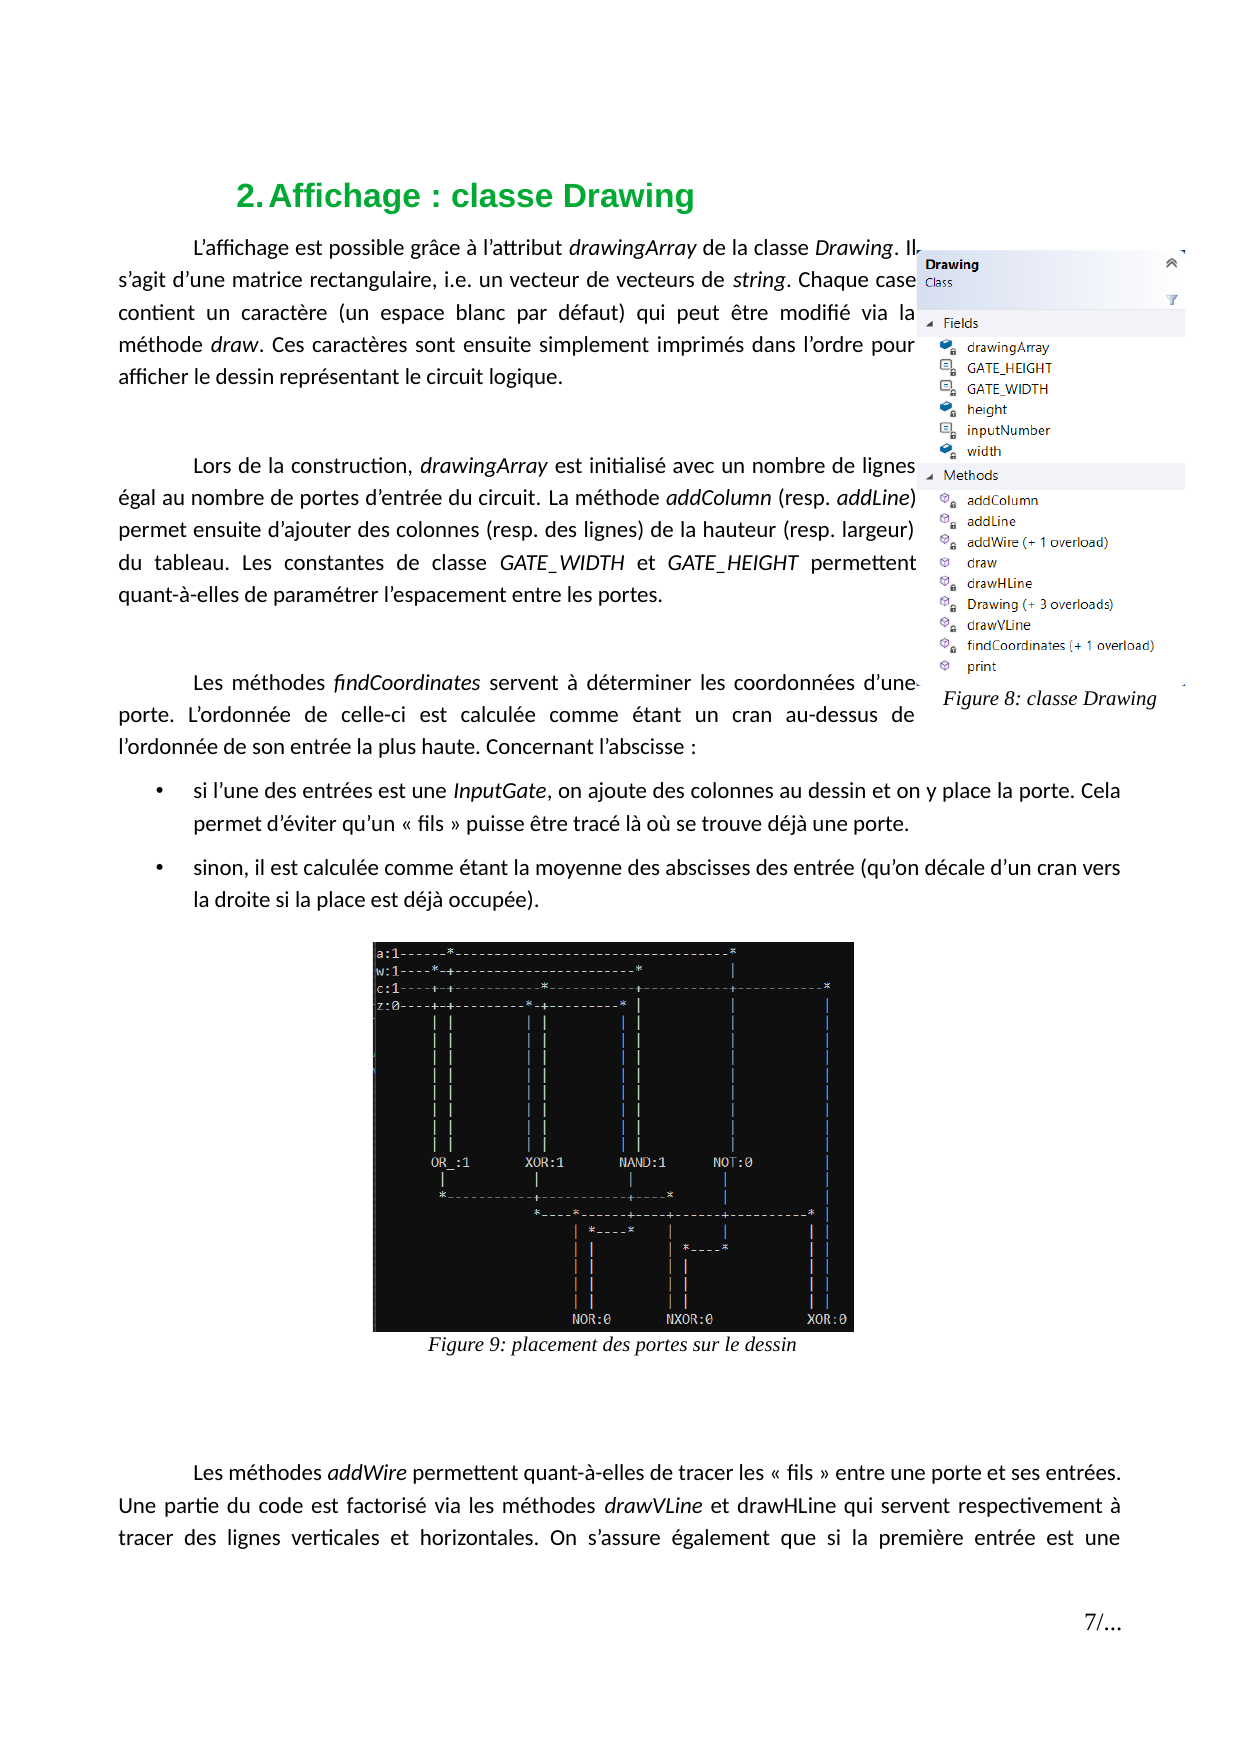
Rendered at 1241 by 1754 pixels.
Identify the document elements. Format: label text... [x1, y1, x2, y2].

list si l’une des entrées est une InputGate, on ajoute des colonnes au dessin et on y place la porte. Cela permet d’éviter qu’un « fils » puisse être tracé là où se trouve déjà une porte. [156, 776, 1122, 837]
picture [372, 942, 854, 1332]
text Lors de la construction, drawingArray est initialisé avec un nombre de lignes égal au nombre de portes d’entrée du circuit. La méthode addColumn (resp. addLine) permet ensuite d’ajouter des colonnes (resp. des lignes) de la hauteur (resp. largeur) du tableau. Les constantes de classe GATE_WIDTH et GATE_HEIGHT permettent quant-à-elles de paramétrer l’espacement entre les portes. [118, 451, 916, 608]
list sinon, il est calculée comme étant la moyenne des abscisses des entrée (qu’on décale d’un cran vers la droite si la place est déjà occupée). [156, 853, 1122, 913]
text Les méthodes addWire permettent quant-à-elles de tracer les « fils » entre une porte et ses entrées. Une partie du code est factorisé via les méthodes drawVLine et drawHLine qui servent respectivement à tracer des lignes verticales et horizontales. On s’assure également que si la première entrée est une [118, 1458, 1122, 1551]
text Figure 9: placement des portes sur le dessin [373, 1332, 854, 1356]
text Les méthodes findCoordinates servent à déterminer les coordonnées d’une porte. L’ordonnée de celle-ci est calculée comme étant un cran au-dessus de l’ordonnée de son entrée la plus haute. Concernant l’abscisse : [118, 668, 1122, 760]
picture [916, 250, 1185, 686]
subtitle Affichage : classe Drawing [236, 176, 1122, 215]
text Figure 8: classe Drawing [917, 686, 1185, 710]
text L’affichage est possible grâce à l’attribut drawingArray de la classe Drawing. Il s’agit d’une matrice rectangulaire, i.e. un vecteur de vecteurs de string. Chaque case contient un caractère (un espace blanc par défaut) qui peut être modifié via la méthode draw. Ces caractères sont ensuite simplement imprimés dans l’ordre pour afficher le dessin représentant le circuit logique. [118, 233, 1185, 390]
